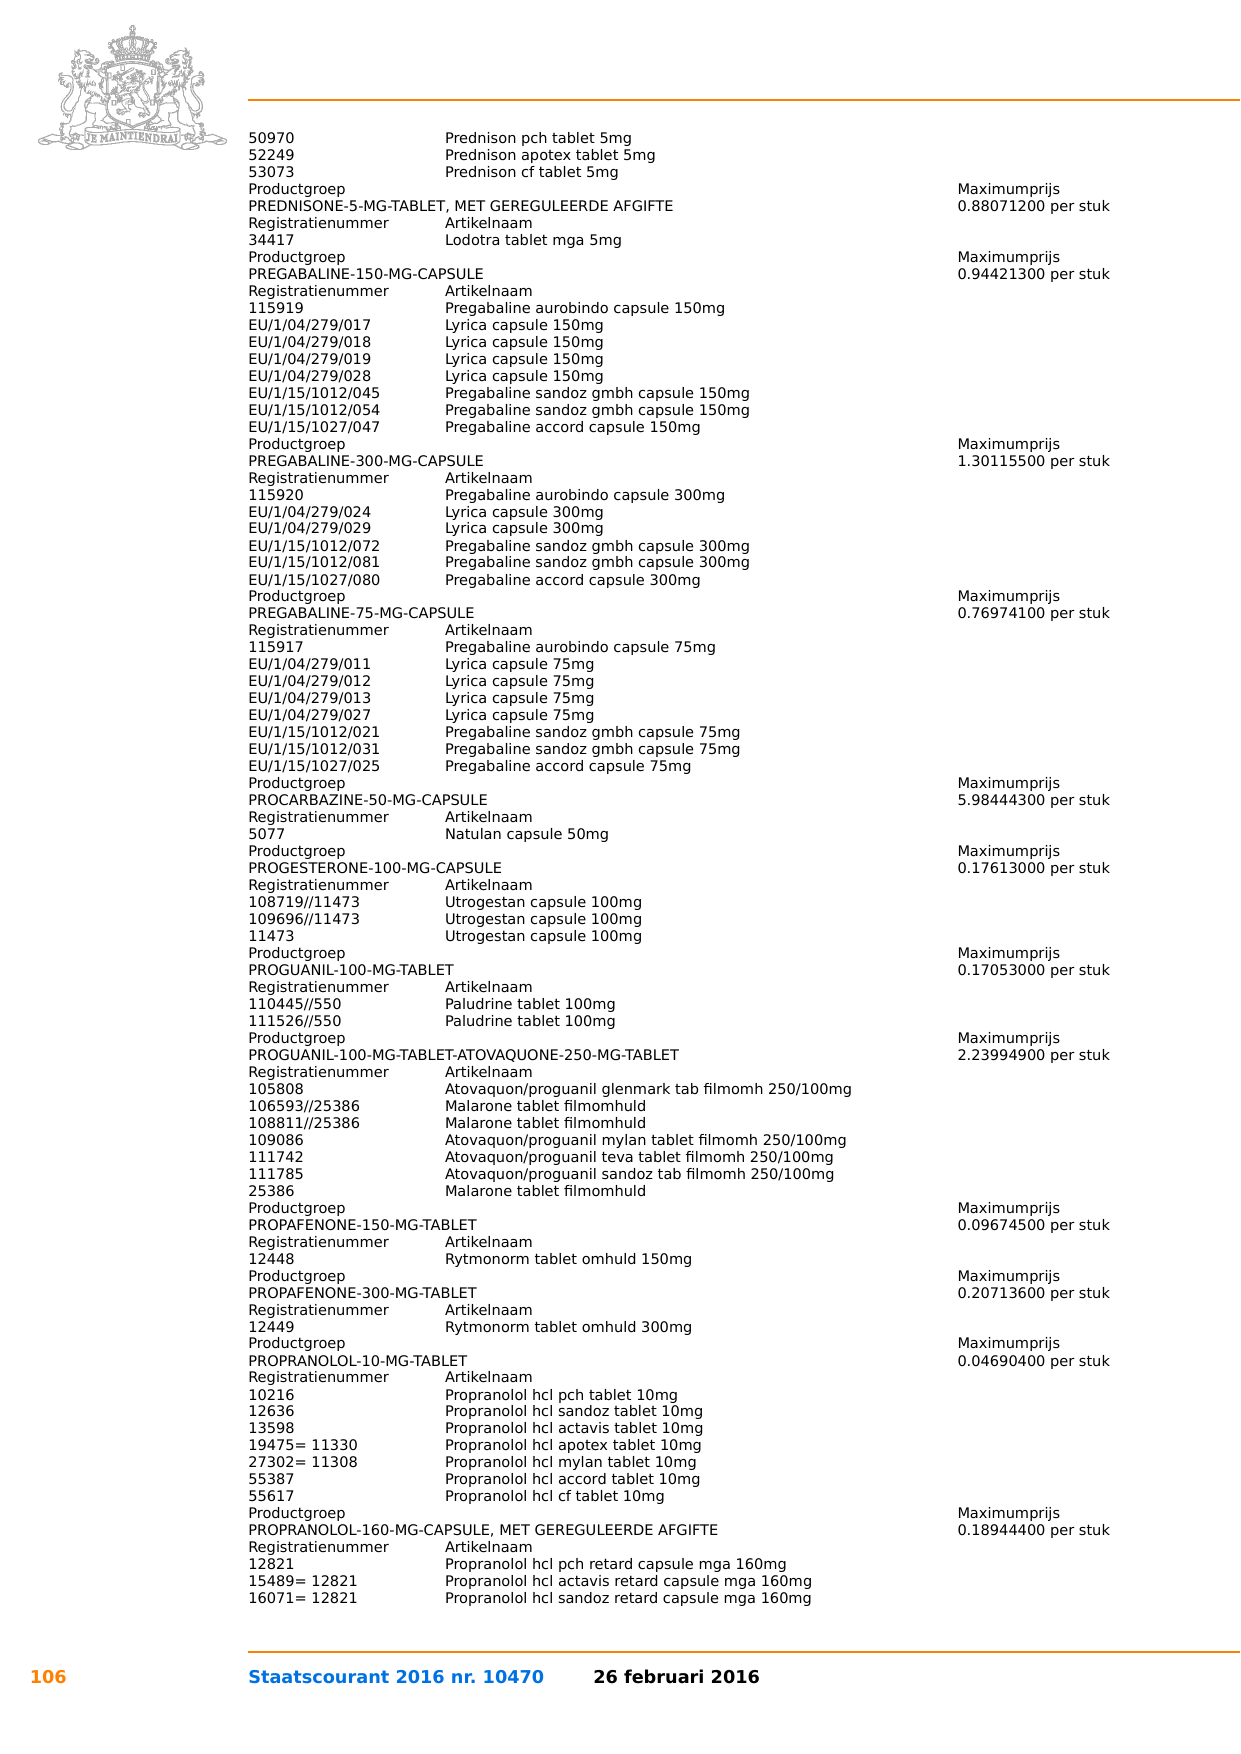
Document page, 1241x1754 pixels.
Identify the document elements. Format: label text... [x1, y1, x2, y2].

table_cell 0.09674500 per stuk [951, 1217, 1163, 1233]
table_cell EU/1/04/279/012 [248, 673, 439, 690]
table_cell Propranolol hcl pch tablet 10mg [439, 1386, 951, 1403]
table_cell 50970 [248, 130, 439, 147]
table_cell [951, 1420, 1163, 1437]
table_cell Registratienummer [248, 809, 439, 826]
table_cell 25386 [248, 1183, 439, 1199]
table_cell 108811//25386 [248, 1115, 439, 1132]
table_cell [951, 538, 1163, 554]
table_cell [951, 724, 1163, 741]
table_cell Lyrica capsule 300mg [439, 520, 951, 537]
table_cell 2.23994900 per stuk [951, 1047, 1163, 1064]
table_cell [951, 979, 1163, 996]
table_cell [439, 1268, 951, 1284]
table_cell Utrogestan capsule 100mg [439, 894, 951, 911]
table_cell [951, 1251, 1163, 1267]
table_cell [951, 707, 1163, 724]
table_cell [951, 334, 1163, 351]
table_cell [951, 351, 1163, 368]
table_cell [439, 945, 951, 962]
table_cell [951, 385, 1163, 402]
table_cell Rytmonorm tablet omhuld 150mg [439, 1251, 951, 1267]
table_cell EU/1/04/279/029 [248, 520, 439, 537]
table_cell Propranolol hcl actavis tablet 10mg [439, 1420, 951, 1437]
table_cell Malarone tablet filmomhuld [439, 1098, 951, 1115]
table_cell Productgroep [248, 1335, 439, 1352]
table_cell Productgroep [248, 1200, 439, 1217]
table_cell Propranolol hcl cf tablet 10mg [439, 1488, 951, 1505]
table_cell Pregabaline sandoz gmbh capsule 75mg [439, 741, 951, 758]
table_cell Productgroep [248, 1505, 439, 1522]
table_cell EU/1/15/1012/045 [248, 385, 439, 402]
table_cell 105808 [248, 1081, 439, 1098]
table_cell Maximumprijs [951, 1268, 1163, 1284]
table_cell [951, 1098, 1163, 1115]
table_cell Lyrica capsule 75mg [439, 673, 951, 690]
table_cell [951, 1369, 1163, 1386]
table_cell [951, 690, 1163, 707]
table_cell EU/1/15/1012/081 [248, 554, 439, 571]
table_cell Maximumprijs [951, 843, 1163, 860]
table_cell Registratienummer [248, 1234, 439, 1251]
table_cell 12636 [248, 1403, 439, 1420]
table_cell [439, 843, 951, 860]
table_cell EU/1/15/1012/054 [248, 402, 439, 418]
table_cell EU/1/15/1027/080 [248, 571, 439, 588]
table_cell [951, 368, 1163, 384]
table_cell [951, 419, 1163, 436]
table_cell Pregabaline accord capsule 150mg [439, 419, 951, 436]
table_cell [951, 1183, 1163, 1199]
table_cell Maximumprijs [951, 1505, 1163, 1522]
table_cell 55387 [248, 1471, 439, 1488]
table_cell [951, 1573, 1163, 1590]
table_cell 111742 [248, 1149, 439, 1166]
table_cell Artikelnaam [439, 1369, 951, 1386]
table_cell PREGABALINE-300-MG-CAPSULE [248, 453, 951, 469]
table_cell Lyrica capsule 300mg [439, 504, 951, 520]
table_cell Productgroep [248, 249, 439, 266]
table_cell [951, 1386, 1163, 1403]
table_cell 19475= 11330 [248, 1437, 439, 1454]
table_cell [951, 554, 1163, 571]
table_cell Pregabaline sandoz gmbh capsule 150mg [439, 402, 951, 418]
table_cell Malarone tablet filmomhuld [439, 1115, 951, 1132]
table_cell Atovaquon/proguanil mylan tablet filmomh 250/100mg [439, 1132, 951, 1149]
table_cell [951, 1488, 1163, 1505]
table_cell Artikelnaam [439, 1064, 951, 1081]
table_cell Utrogestan capsule 100mg [439, 928, 951, 945]
table_cell Maximumprijs [951, 1200, 1163, 1217]
table_cell EU/1/15/1027/025 [248, 758, 439, 775]
table_cell PROGESTERONE-100-MG-CAPSULE [248, 860, 951, 877]
table_cell Lyrica capsule 75mg [439, 707, 951, 724]
table_cell Productgroep [248, 945, 439, 962]
table_cell [951, 1081, 1163, 1098]
table_cell Lyrica capsule 150mg [439, 351, 951, 368]
table_cell [951, 1403, 1163, 1420]
table_cell 0.17053000 per stuk [951, 962, 1163, 979]
table_cell [951, 996, 1163, 1013]
table_cell Maximumprijs [951, 436, 1163, 452]
table_cell Lodotra tablet mga 5mg [439, 232, 951, 249]
table_cell Atovaquon/proguanil sandoz tab filmomh 250/100mg [439, 1166, 951, 1183]
table_cell Pregabaline sandoz gmbh capsule 150mg [439, 385, 951, 402]
table_cell Registratienummer [248, 283, 439, 300]
table_cell [951, 1590, 1163, 1607]
table_cell Maximumprijs [951, 945, 1163, 962]
table_cell 34417 [248, 232, 439, 249]
table_cell [951, 758, 1163, 775]
table_cell Propranolol hcl actavis retard capsule mga 160mg [439, 1573, 951, 1590]
table_cell EU/1/04/279/013 [248, 690, 439, 707]
table_cell Registratienummer [248, 470, 439, 486]
table_cell 111526//550 [248, 1013, 439, 1030]
table_cell [951, 911, 1163, 928]
table_cell 115917 [248, 639, 439, 656]
table_cell 55617 [248, 1488, 439, 1505]
table_cell [439, 588, 951, 605]
table_cell Productgroep [248, 1030, 439, 1047]
table_cell [951, 1556, 1163, 1573]
table_cell Atovaquon/proguanil glenmark tab filmomh 250/100mg [439, 1081, 951, 1098]
table_cell PROPRANOLOL-160-MG-CAPSULE, MET GEREGULEERDE AFGIFTE [248, 1522, 951, 1539]
table_cell [951, 486, 1163, 503]
table_cell [951, 317, 1163, 334]
table_cell [951, 656, 1163, 673]
table_cell [439, 1200, 951, 1217]
table_cell Registratienummer [248, 1369, 439, 1386]
table_cell Artikelnaam [439, 877, 951, 894]
table_cell PROPRANOLOL-10-MG-TABLET [248, 1353, 951, 1369]
table_cell 12448 [248, 1251, 439, 1267]
table_cell 110445//550 [248, 996, 439, 1013]
table_cell 12821 [248, 1556, 439, 1573]
table_cell Registratienummer [248, 1539, 439, 1556]
table_cell Pregabaline sandoz gmbh capsule 300mg [439, 554, 951, 571]
table_cell Pregabaline sandoz gmbh capsule 300mg [439, 538, 951, 554]
table_cell 0.04690400 per stuk [951, 1353, 1163, 1369]
table_cell 10216 [248, 1386, 439, 1403]
table_cell EU/1/04/279/018 [248, 334, 439, 351]
table_cell Pregabaline aurobindo capsule 150mg [439, 300, 951, 317]
table_cell [951, 470, 1163, 486]
table_cell Propranolol hcl accord tablet 10mg [439, 1471, 951, 1488]
table_cell [951, 504, 1163, 520]
table_cell [951, 1437, 1163, 1454]
table_cell 108719//11473 [248, 894, 439, 911]
table_cell [951, 1132, 1163, 1149]
table_cell Artikelnaam [439, 1234, 951, 1251]
table_cell 1.30115500 per stuk [951, 453, 1163, 469]
table_cell Lyrica capsule 75mg [439, 690, 951, 707]
table_cell [951, 520, 1163, 537]
table_cell Pregabaline accord capsule 75mg [439, 758, 951, 775]
table_cell [951, 1539, 1163, 1556]
table_cell 5.98444300 per stuk [951, 792, 1163, 809]
table_cell Lyrica capsule 150mg [439, 334, 951, 351]
table_cell 13598 [248, 1420, 439, 1437]
table_cell Maximumprijs [951, 588, 1163, 605]
table_cell Lyrica capsule 150mg [439, 317, 951, 334]
table_cell EU/1/04/279/027 [248, 707, 439, 724]
table_cell Artikelnaam [439, 470, 951, 486]
table_cell [951, 1115, 1163, 1132]
table_cell 53073 [248, 164, 439, 181]
table_cell [439, 249, 951, 266]
table_cell Registratienummer [248, 622, 439, 639]
table_cell [951, 1319, 1163, 1335]
table_cell EU/1/15/1012/072 [248, 538, 439, 554]
table_cell Productgroep [248, 436, 439, 452]
table_cell Maximumprijs [951, 775, 1163, 792]
table_cell [439, 436, 951, 452]
table_cell [951, 130, 1163, 147]
table_cell [951, 1166, 1163, 1183]
table_cell Registratienummer [248, 979, 439, 996]
table_cell Lyrica capsule 150mg [439, 368, 951, 384]
table_cell Pregabaline accord capsule 300mg [439, 571, 951, 588]
table_cell Productgroep [248, 843, 439, 860]
table_cell 15489= 12821 [248, 1573, 439, 1590]
table_cell [951, 571, 1163, 588]
table_cell 52249 [248, 147, 439, 164]
table_cell [951, 673, 1163, 690]
table_cell Productgroep [248, 775, 439, 792]
table_cell EU/1/04/279/019 [248, 351, 439, 368]
table_cell 0.18944400 per stuk [951, 1522, 1163, 1539]
table_cell Prednison pch tablet 5mg [439, 130, 951, 147]
table_cell EU/1/15/1027/047 [248, 419, 439, 436]
table_cell Propranolol hcl mylan tablet 10mg [439, 1454, 951, 1471]
table_cell [951, 877, 1163, 894]
table_cell 0.17613000 per stuk [951, 860, 1163, 877]
table_cell Productgroep [248, 1268, 439, 1284]
table_cell Artikelnaam [439, 979, 951, 996]
table_cell Lyrica capsule 75mg [439, 656, 951, 673]
table_cell 12449 [248, 1319, 439, 1335]
table_cell 109086 [248, 1132, 439, 1149]
table_cell Paludrine tablet 100mg [439, 1013, 951, 1030]
table_cell 27302= 11308 [248, 1454, 439, 1471]
table_cell Natulan capsule 50mg [439, 826, 951, 843]
table_cell Registratienummer [248, 215, 439, 232]
picture [38, 25, 227, 150]
table_cell Artikelnaam [439, 622, 951, 639]
table_cell Utrogestan capsule 100mg [439, 911, 951, 928]
table_cell [951, 300, 1163, 317]
table_cell 11473 [248, 928, 439, 945]
table_cell Propranolol hcl pch retard capsule mga 160mg [439, 1556, 951, 1573]
table_cell EU/1/04/279/011 [248, 656, 439, 673]
table_cell Propranolol hcl sandoz tablet 10mg [439, 1403, 951, 1420]
table_cell PROGUANIL-100-MG-TABLET [248, 962, 951, 979]
table_cell Maximumprijs [951, 1030, 1163, 1047]
table_cell Rytmonorm tablet omhuld 300mg [439, 1319, 951, 1335]
table_cell [951, 1064, 1163, 1081]
table_cell Productgroep [248, 588, 439, 605]
table_cell [951, 1013, 1163, 1030]
table_cell EU/1/04/279/028 [248, 368, 439, 384]
table_cell [951, 1471, 1163, 1488]
table_cell Pregabaline aurobindo capsule 75mg [439, 639, 951, 656]
table_cell 0.88071200 per stuk [951, 198, 1163, 215]
table_cell 16071= 12821 [248, 1590, 439, 1607]
table_cell EU/1/04/279/024 [248, 504, 439, 520]
table_cell Prednison cf tablet 5mg [439, 164, 951, 181]
table_cell PROCARBAZINE-50-MG-CAPSULE [248, 792, 951, 809]
table_cell PROGUANIL-100-MG-TABLET-ATOVAQUONE-250-MG-TABLET [248, 1047, 951, 1064]
table_cell Productgroep [248, 181, 439, 198]
table_cell 0.20713600 per stuk [951, 1285, 1163, 1301]
table_cell Maximumprijs [951, 1335, 1163, 1352]
table_cell EU/1/15/1012/021 [248, 724, 439, 741]
table_cell 0.94421300 per stuk [951, 266, 1163, 283]
table_cell Atovaquon/proguanil teva tablet filmomh 250/100mg [439, 1149, 951, 1166]
table_cell Artikelnaam [439, 1539, 951, 1556]
table_cell 5077 [248, 826, 439, 843]
table_cell Pregabaline aurobindo capsule 300mg [439, 486, 951, 503]
table_cell EU/1/15/1012/031 [248, 741, 439, 758]
table_cell [951, 639, 1163, 656]
table_cell Artikelnaam [439, 1301, 951, 1318]
table_cell 109696//11473 [248, 911, 439, 928]
table_cell Propranolol hcl sandoz retard capsule mga 160mg [439, 1590, 951, 1607]
table_cell [951, 402, 1163, 418]
table_cell [439, 775, 951, 792]
table_cell Prednison apotex tablet 5mg [439, 147, 951, 164]
table_cell 106593//25386 [248, 1098, 439, 1115]
table_cell [951, 894, 1163, 911]
table_cell Paludrine tablet 100mg [439, 996, 951, 1013]
table_cell Propranolol hcl apotex tablet 10mg [439, 1437, 951, 1454]
table_cell Maximumprijs [951, 181, 1163, 198]
table_cell 0.76974100 per stuk [951, 605, 1163, 622]
table_cell [951, 1454, 1163, 1471]
table_cell [951, 1149, 1163, 1166]
table_cell [951, 147, 1163, 164]
table_cell Artikelnaam [439, 809, 951, 826]
table_cell Malarone tablet filmomhuld [439, 1183, 951, 1199]
table_cell Artikelnaam [439, 215, 951, 232]
table_cell [439, 1335, 951, 1352]
table_cell Pregabaline sandoz gmbh capsule 75mg [439, 724, 951, 741]
table_cell PROPAFENONE-150-MG-TABLET [248, 1217, 951, 1233]
table_cell [439, 181, 951, 198]
table_cell 111785 [248, 1166, 439, 1183]
table_cell [951, 809, 1163, 826]
table_cell [951, 1234, 1163, 1251]
table_cell PROPAFENONE-300-MG-TABLET [248, 1285, 951, 1301]
table_cell [951, 826, 1163, 843]
table_cell PREDNISONE-5-MG-TABLET, MET GEREGULEERDE AFGIFTE [248, 198, 951, 215]
table_cell PREGABALINE-75-MG-CAPSULE [248, 605, 951, 622]
table_cell [951, 622, 1163, 639]
table_cell Registratienummer [248, 1301, 439, 1318]
table_cell Maximumprijs [951, 249, 1163, 266]
table_cell 115919 [248, 300, 439, 317]
table_cell Registratienummer [248, 877, 439, 894]
table_cell [951, 741, 1163, 758]
table_cell [951, 283, 1163, 300]
table_cell Artikelnaam [439, 283, 951, 300]
table_cell 115920 [248, 486, 439, 503]
table_cell EU/1/04/279/017 [248, 317, 439, 334]
table_cell [439, 1505, 951, 1522]
table_cell [951, 1301, 1163, 1318]
table_cell [439, 1030, 951, 1047]
table_cell [951, 928, 1163, 945]
table_cell [951, 215, 1163, 232]
table_cell [951, 164, 1163, 181]
table_cell Registratienummer [248, 1064, 439, 1081]
table_cell [951, 232, 1163, 249]
table_cell PREGABALINE-150-MG-CAPSULE [248, 266, 951, 283]
